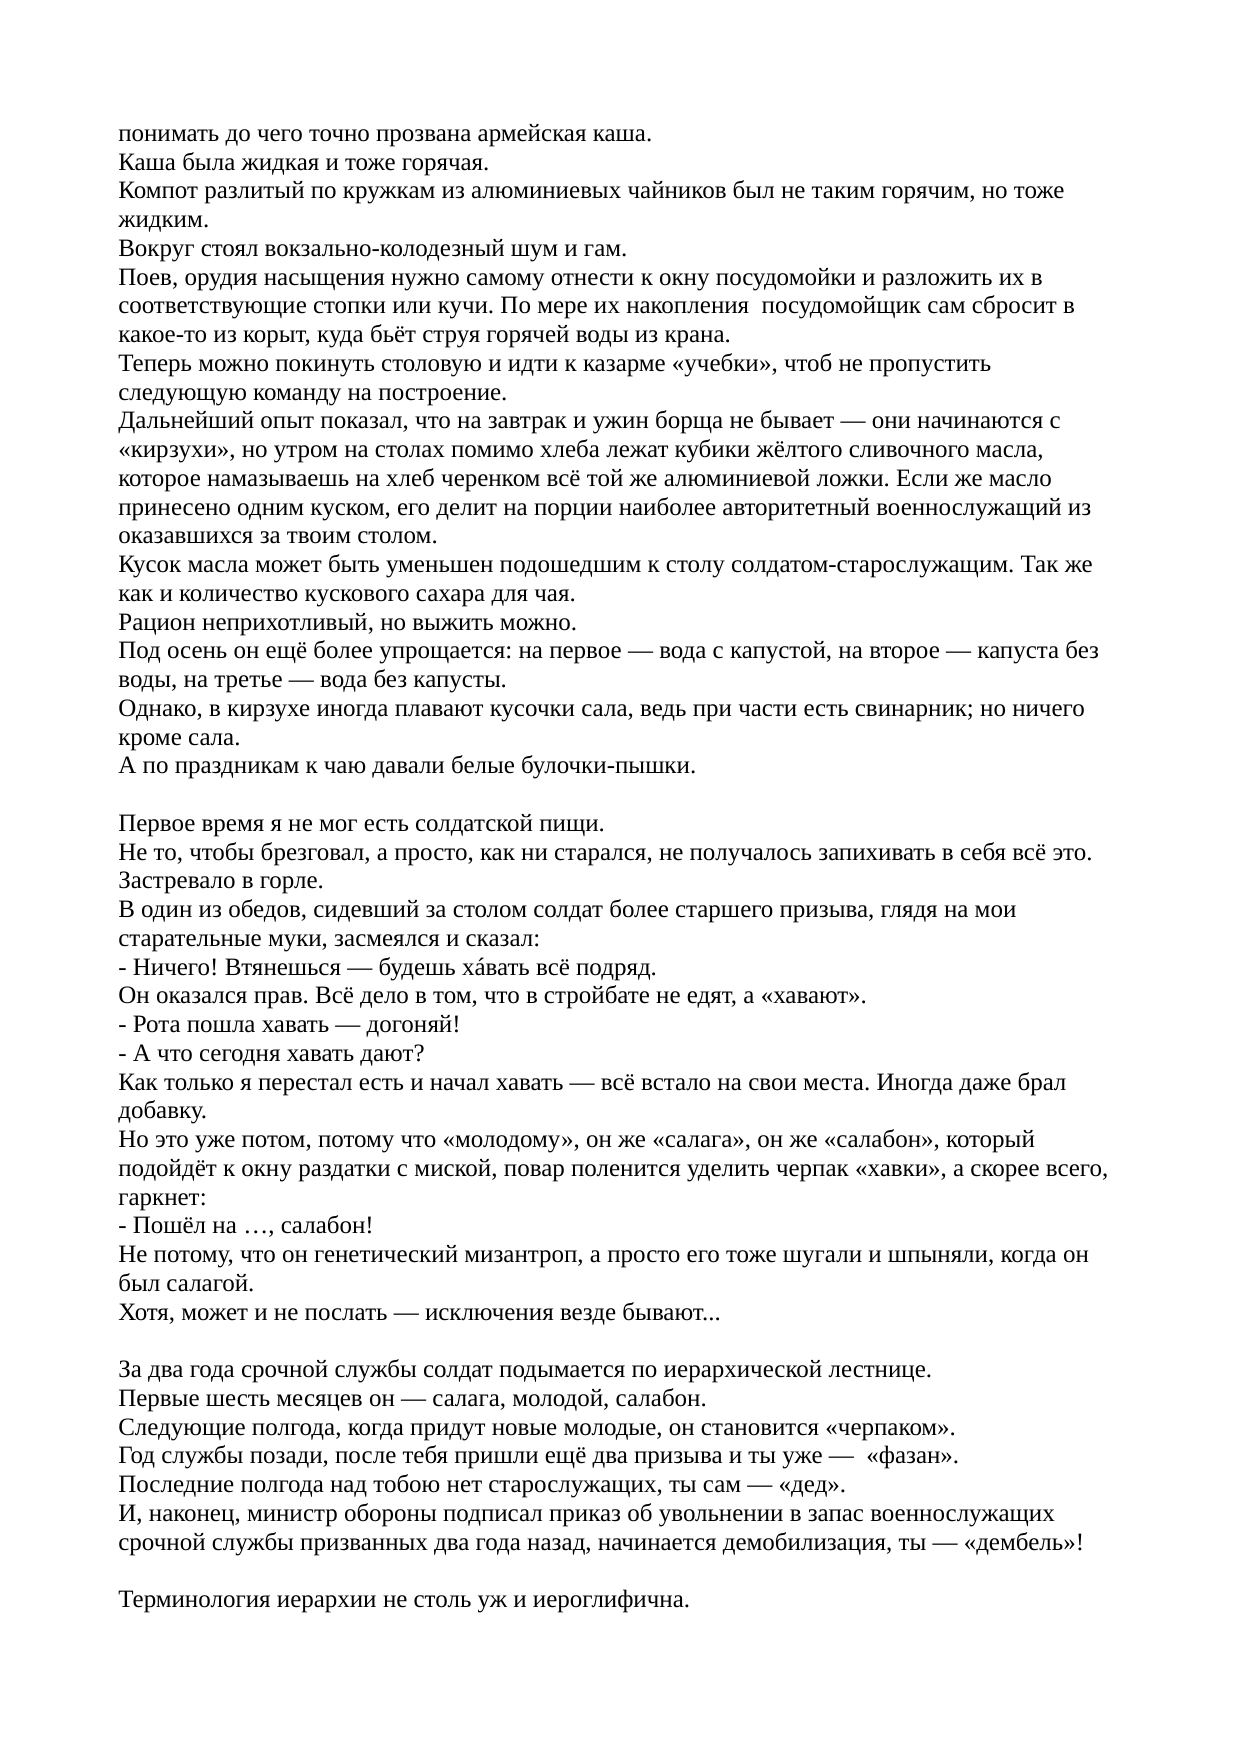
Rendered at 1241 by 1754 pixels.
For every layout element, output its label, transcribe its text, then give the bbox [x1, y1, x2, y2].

text И, наконец, министр обороны подписал приказ об увольнении в запас военнослужащих срочной службы призванных два года назад, начинается демобилизация, ты — «дембель»! [118, 1498, 1122, 1556]
text Он оказался прав. Всё дело в том, что в стройбате не едят, а «хавают». [118, 981, 1122, 1009]
text Терминология иерархии не столь уж и иероглифична. [118, 1584, 1122, 1613]
text Однако, в кирзухе иногда плавают кусочки сала, ведь при части есть свинарник; но ничего кроме сала. [118, 693, 1122, 751]
text понимать до чего точно прозвана армейская каша. [118, 118, 1122, 147]
text Компот разлитый по кружкам из алюминиевых чайников был не таким горячим, но тоже жидким. [118, 176, 1122, 233]
text А по праздникам к чаю давали белые булочки-пышки. [118, 751, 1122, 779]
text - Рота пошла хавать — догоняй! [118, 1009, 1122, 1038]
text Не потому, что он генетический мизантроп, а просто его тоже шугали и шпыняли, когда он был салагой. [118, 1239, 1122, 1297]
text Первое время я не мог есть солдатской пищи. [118, 808, 1122, 837]
text Первые шесть месяцев он — салага, молодой, салабон. [118, 1383, 1122, 1412]
text - А что сегодня хавать дают? [118, 1038, 1122, 1067]
text Год службы позади, после тебя пришли ещё два призыва и ты уже — «фазан». [118, 1441, 1122, 1469]
text Под осень он ещё более упрощается: на первое — вода с капустой, на второе — капуста без воды, на третье — вода без капусты. [118, 636, 1122, 693]
text Как только я перестал есть и начал хавать — всё встало на свои места. Иногда даже брал добавку. [118, 1067, 1122, 1124]
text Последние полгода над тобою нет старослужащих, ты сам — «дед». [118, 1469, 1122, 1498]
text Дальнейший опыт показал, что на завтрак и ужин борща не бывает — они начинаются с «кирзухи», но утром на столах помимо хлеба лежат кубики жёлтого сливочного масла, которое намазываешь на хлеб черенком всё той же алюминиевой ложки. Если же масло принесено одним куском, его делит на порции наиболее авторитетный военнослужащий из оказавшихся за твоим столом. [118, 406, 1122, 549]
text Хотя, может и не послать — исключения везде бывают... [118, 1297, 1122, 1326]
text В один из обедов, сидевший за столом солдат более старшего призыва, глядя на мои старательные муки, засмеялся и сказал: [118, 894, 1122, 952]
text Рацион неприхотливый, но выжить можно. [118, 607, 1122, 636]
text Каша была жидкая и тоже горячая. [118, 147, 1122, 176]
text Вокруг стоял вокзально-колодезный шум и гам. [118, 233, 1122, 262]
text - Пошёл на …, салабон! [118, 1211, 1122, 1239]
text - Ничего! Втянешься — будешь хáвать всё подряд. [118, 952, 1122, 981]
text Теперь можно покинуть столовую и идти к казарме «учебки», чтоб не пропустить следующую команду на построение. [118, 348, 1122, 406]
text Поев, орудия насыщения нужно самому отнести к окну посудомойки и разложить их в соответствующие стопки или кучи. По мере их накопления посудомойщик сам сбросит в какое-то из корыт, куда бьёт струя горячей воды из крана. [118, 262, 1122, 348]
text Не то, чтобы брезговал, а просто, как ни старался, не получалось запихивать в себя всё это. Застревало в горле. [118, 837, 1122, 894]
text Но это уже потом, потому что «молодому», он же «салага», он же «салабон», который подойдёт к окну раздатки с миской, повар поленится уделить черпак «хавки», а скорее всего, гаркнет: [118, 1124, 1122, 1211]
text За два года срочной службы солдат подымается по иерархической лестнице. [118, 1354, 1122, 1383]
text Следующие полгода, когда придут новые молодые, он становится «черпаком». [118, 1412, 1122, 1441]
text Кусок масла может быть уменьшен подошедшим к столу солдатом-старослужащим. Так же как и количество кускового сахара для чая. [118, 549, 1122, 607]
